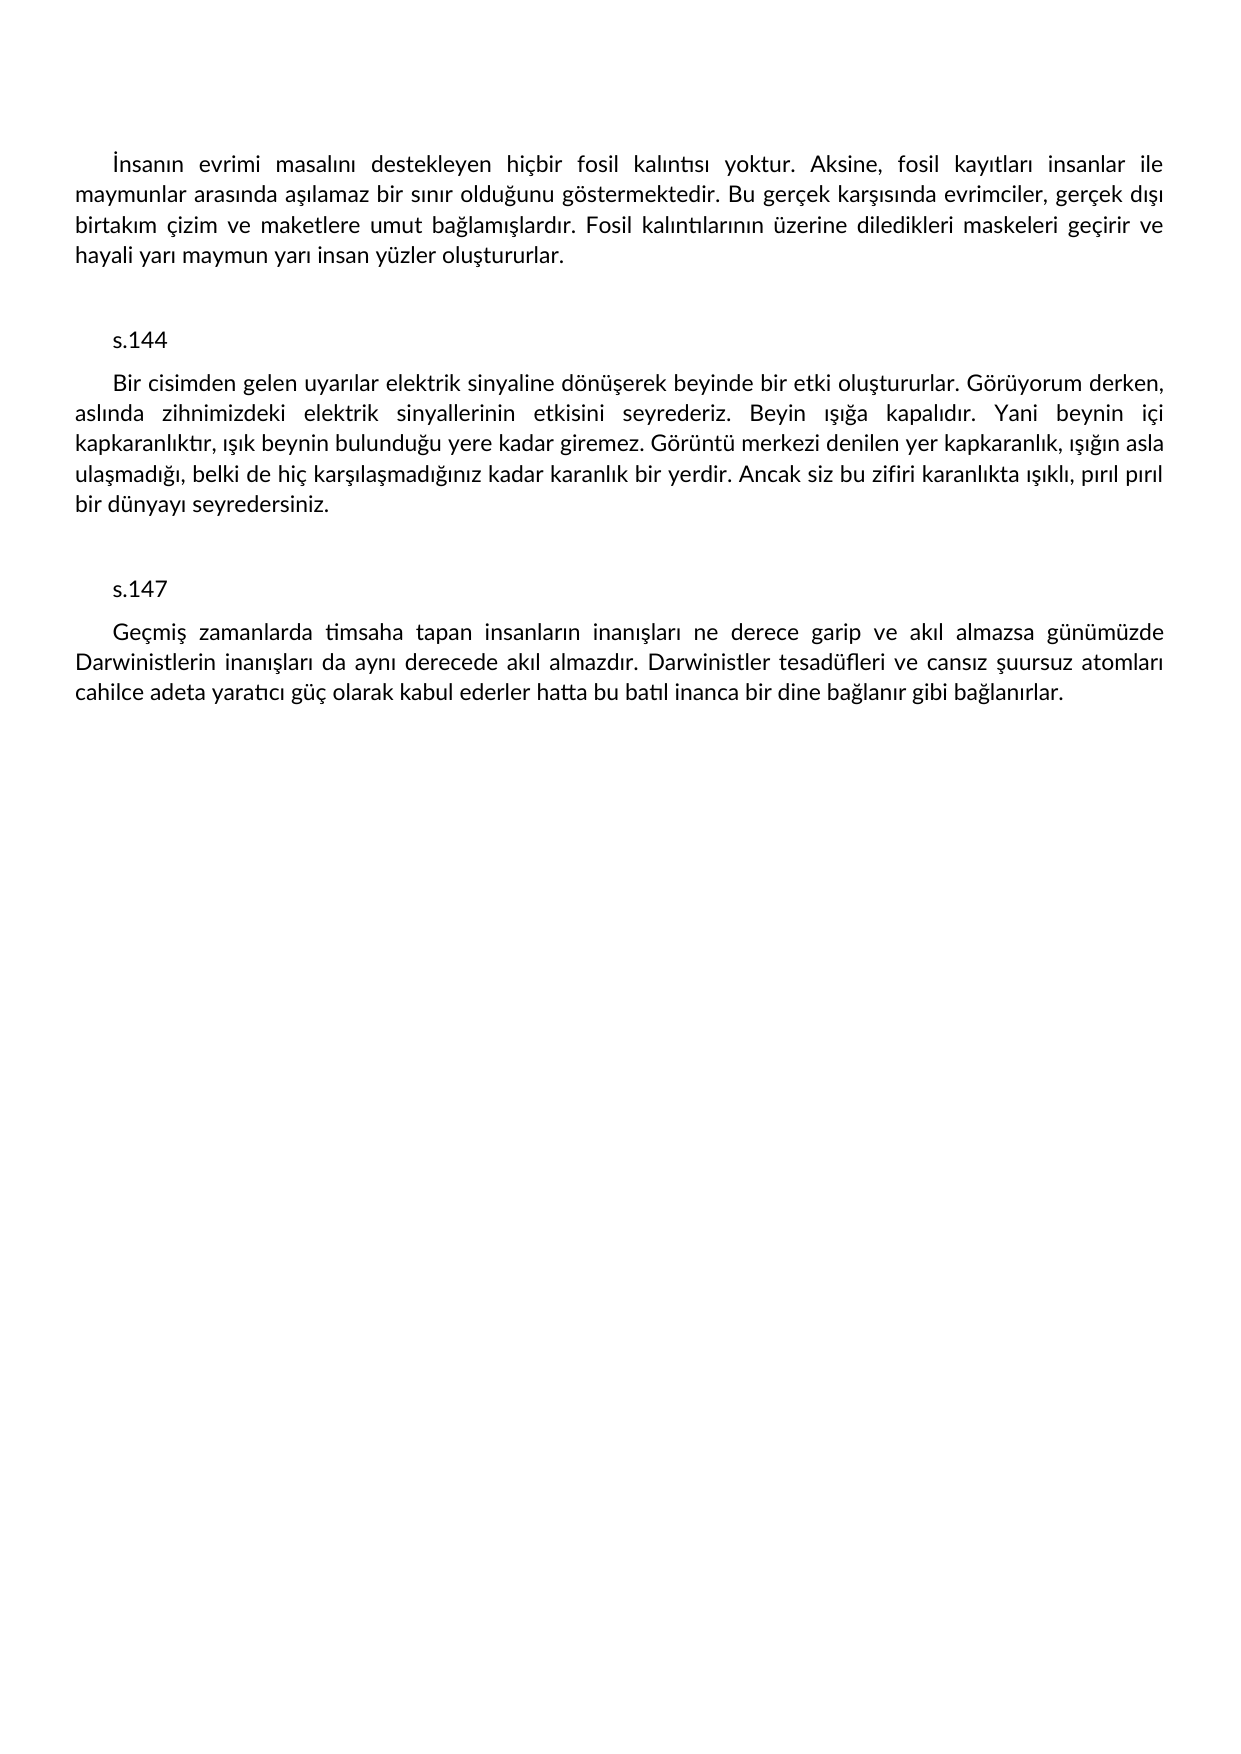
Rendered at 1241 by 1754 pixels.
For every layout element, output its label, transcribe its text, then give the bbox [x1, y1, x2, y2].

text s.147 [75, 575, 1165, 602]
text s.144 [75, 326, 1165, 353]
text Geçmiş zamanlarda timsaha tapan insanların inanışları ne derece garip ve akıl almazsa günümüzde Darwinistlerin inanışları da aynı derecede akıl almazdır. Darwinistler tesadüfleri ve cansız şuursuz atomları cahilce adeta yaratıcı güç olarak kabul ederler hatta bu batıl inanca bir dine bağlanır gibi bağlanırlar. [75, 618, 1165, 706]
text İnsanın evrimi masalını destekleyen hiçbir fosil kalıntısı yoktur. Aksine, fosil kayıtları insanlar ile maymunlar arasında aşılamaz bir sınır olduğunu göstermektedir. Bu gerçek karşısında evrimciler, gerçek dışı birtakım çizim ve maketlere umut bağlamışlardır. Fosil kalıntılarının üzerine diledikleri maskeleri geçirir ve hayali yarı maymun yarı insan yüzler oluştururlar. [75, 150, 1165, 268]
text Bir cisimden gelen uyarılar elektrik sinyaline dönüşerek beyinde bir etki oluştururlar. Görüyorum derken, aslında zihnimizdeki elektrik sinyallerinin etkisini seyrederiz. Beyin ışığa kapalıdır. Yani beynin içi kapkaranlıktır, ışık beynin bulunduğu yere kadar giremez. Görüntü merkezi denilen yer kapkaranlık, ışığın asla ulaşmadığı, belki de hiç karşılaşmadığınız kadar karanlık bir yerdir. Ancak siz bu zifiri karanlıkta ışıklı, pırıl pırıl bir dünyayı seyredersiniz. [75, 369, 1165, 517]
